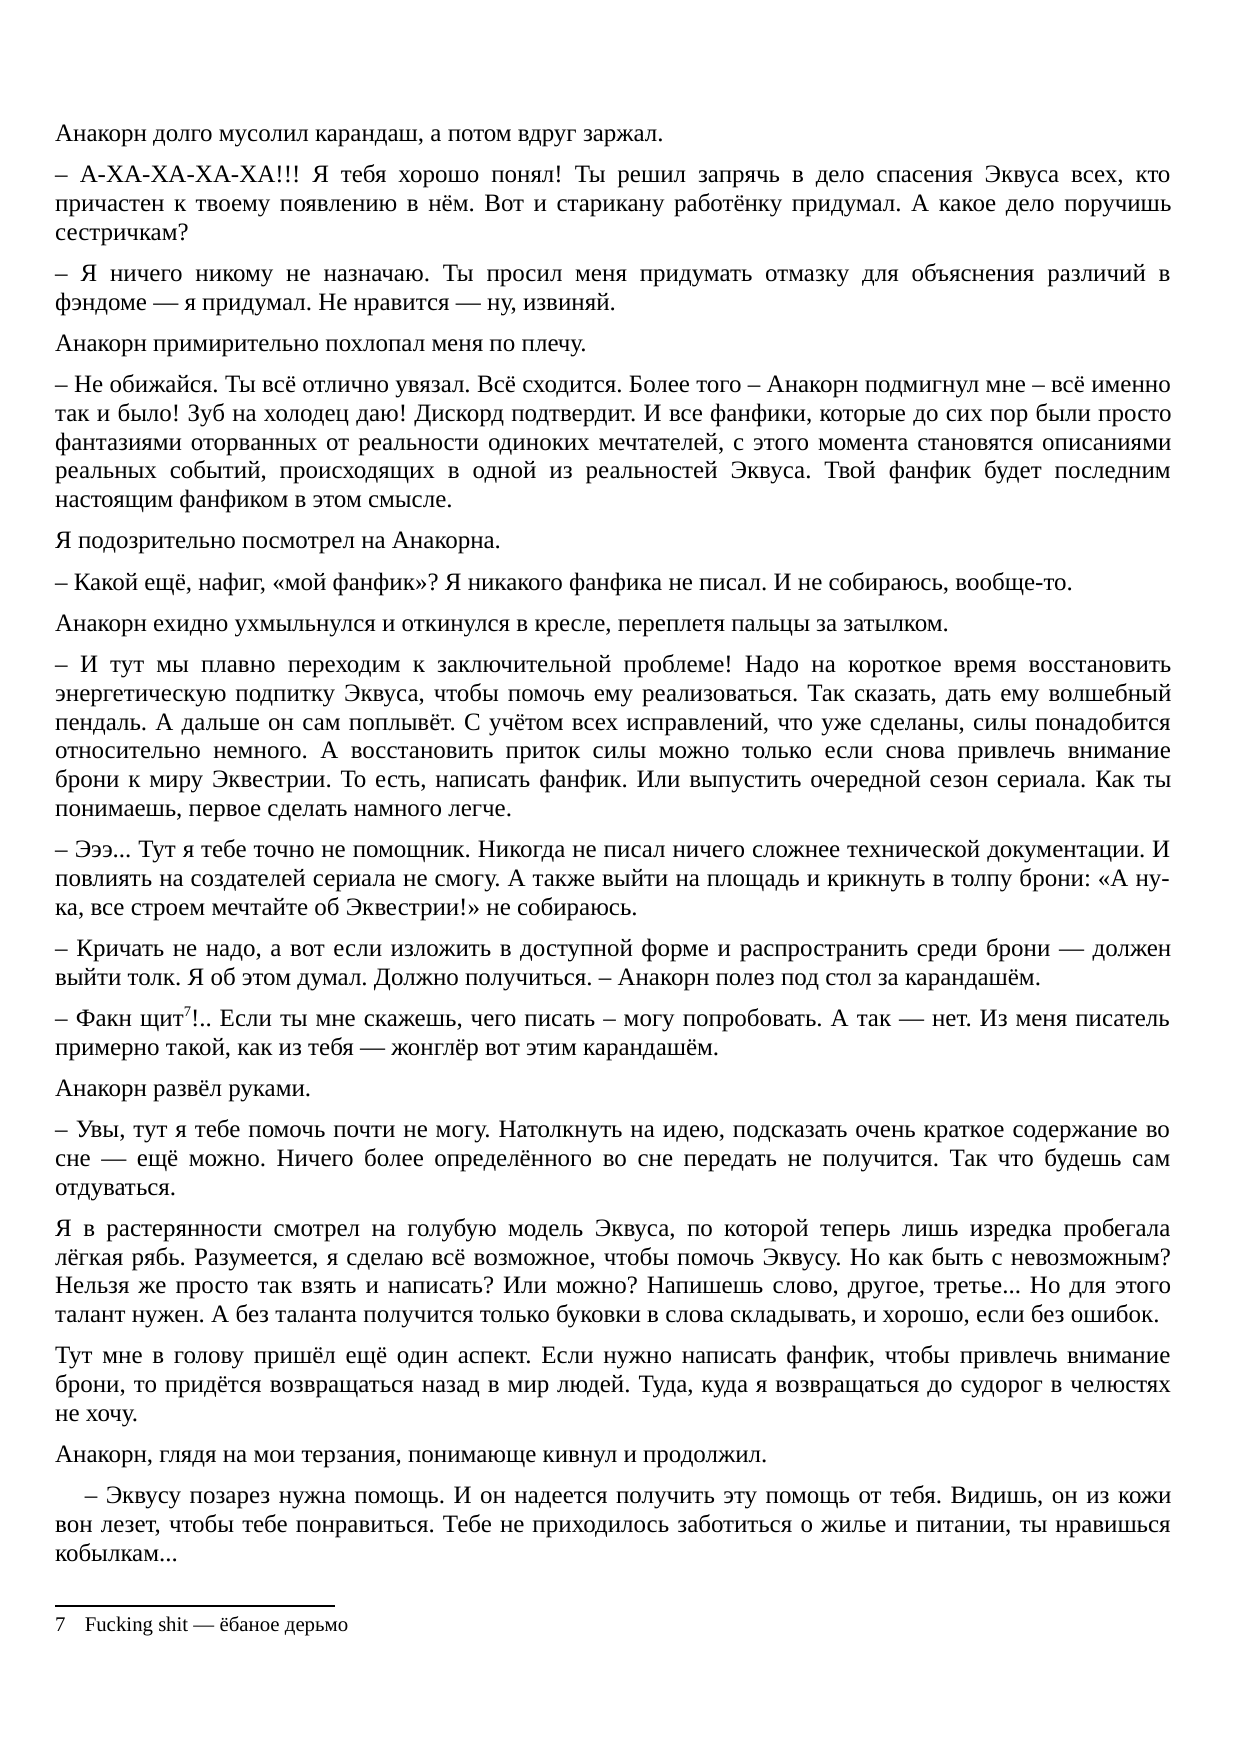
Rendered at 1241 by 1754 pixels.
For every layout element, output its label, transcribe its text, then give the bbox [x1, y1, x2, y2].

text – И тут мы плавно переходим к заключительной проблеме! Надо на короткое время восстановить энергетическую подпитку Эквуса, чтобы помочь ему реализоваться. Так сказать, дать ему волшебный пендаль. А дальше он сам поплывёт. С учётом всех исправлений, что уже сделаны, силы понадобится относительно немного. А восстановить приток силы можно только если снова привлечь внимание брони к миру Эквестрии. То есть, написать фанфик. Или выпустить очередной сезон сериала. Как ты понимаешь, первое сделать намного легче. [55, 649, 1172, 822]
text Анакорн, глядя на мои терзания, понимающе кивнул и продолжил. [55, 1439, 1172, 1468]
text – Увы, тут я тебе помочь почти не могу. Натолкнуть на идею, подсказать очень краткое содержание во сне — ещё можно. Ничего более определённого во сне передать не получится. Так что будешь сам отдуваться. [55, 1114, 1172, 1201]
text – Эквусу позарез нужна помощь. И он надеется получить эту помощь от тебя. Видишь, он из кожи вон лезет, чтобы тебе понравиться. Тебе не приходилось заботиться о жилье и питании, ты нравишься кобылкам... [55, 1481, 1172, 1567]
text – Не обижайся. Ты всё отлично увязал. Всё сходится. Более того – Анакорн подмигнул мне – всё именно так и было! Зуб на холодец даю! Дискорд подтвердит. И все фанфики, которые до сих пор были просто фантазиями оторванных от реальности одиноких мечтателей, с этого момента становятся описаниями реальных событий, происходящих в одной из реальностей Эквуса. Твой фанфик будет последним настоящим фанфиком в этом смысле. [55, 369, 1172, 513]
text Fucking shit — ёбаное дерьмо [55, 1612, 1172, 1636]
text Я в растерянности смотрел на голубую модель Эквуса, по которой теперь лишь изредка пробегала лёгкая рябь. Разумеется, я сделаю всё возможное, чтобы помочь Эквусу. Но как быть с невозможным? Нельзя же просто так взять и написать? Или можно? Напишешь слово, другое, третье... Но для этого талант нужен. А без таланта получится только буковки в слова складывать, и хорошо, если без ошибок. [55, 1213, 1172, 1328]
text – Я ничего никому не назначаю. Ты просил меня придумать отмазку для объяснения различий в фэндоме — я придумал. Не нравится — ну, извиняй. [55, 258, 1172, 316]
text – Кричать не надо, а вот если изложить в доступной форме и распространить среди брони — должен выйти толк. Я об этом думал. Должно получиться. – Анакорн полез под стол за карандашём. [55, 933, 1172, 991]
text Тут мне в голову пришёл ещё один аспект. Если нужно написать фанфик, чтобы привлечь внимание брони, то придётся возвращаться назад в мир людей. Туда, куда я возвращаться до судорог в челюстях не хочу. [55, 1341, 1172, 1427]
text – Какой ещё, нафиг, «мой фанфик»? Я никакого фанфика не писал. И не собираюсь, вообще-то. [55, 567, 1172, 596]
text Анакорн развёл руками. [55, 1073, 1172, 1102]
text Анакорн долго мусолил карандаш, а потом вдруг заржал. [55, 118, 1172, 147]
text – А-ХА-ХА-ХА-ХА!!! Я тебя хорошо понял! Ты решил запрячь в дело спасения Эквуса всех, кто причастен к твоему появлению в нём. Вот и старикану работёнку придумал. А какое дело поручишь сестричкам? [55, 159, 1172, 246]
text Анакорн примирительно похлопал меня по плечу. [55, 328, 1172, 357]
text – Эээ... Тут я тебе точно не помощник. Никогда не писал ничего сложнее технической документации. И повлиять на создателей сериала не смогу. А также выйти на площадь и крикнуть в толпу брони: «А ну-ка, все строем мечтайте об Эквестрии!» не собираюсь. [55, 834, 1172, 921]
text – Факн щит!.. Если ты мне скажешь, чего писать – могу попробовать. А так — нет. Из меня писатель примерно такой, как из тебя — жонглёр вот этим карандашём. [55, 1003, 1172, 1061]
text Анакорн ехидно ухмыльнулся и откинулся в кресле, переплетя пальцы за затылком. [55, 608, 1172, 637]
text Я подозрительно посмотрел на Анакорна. [55, 526, 1172, 554]
